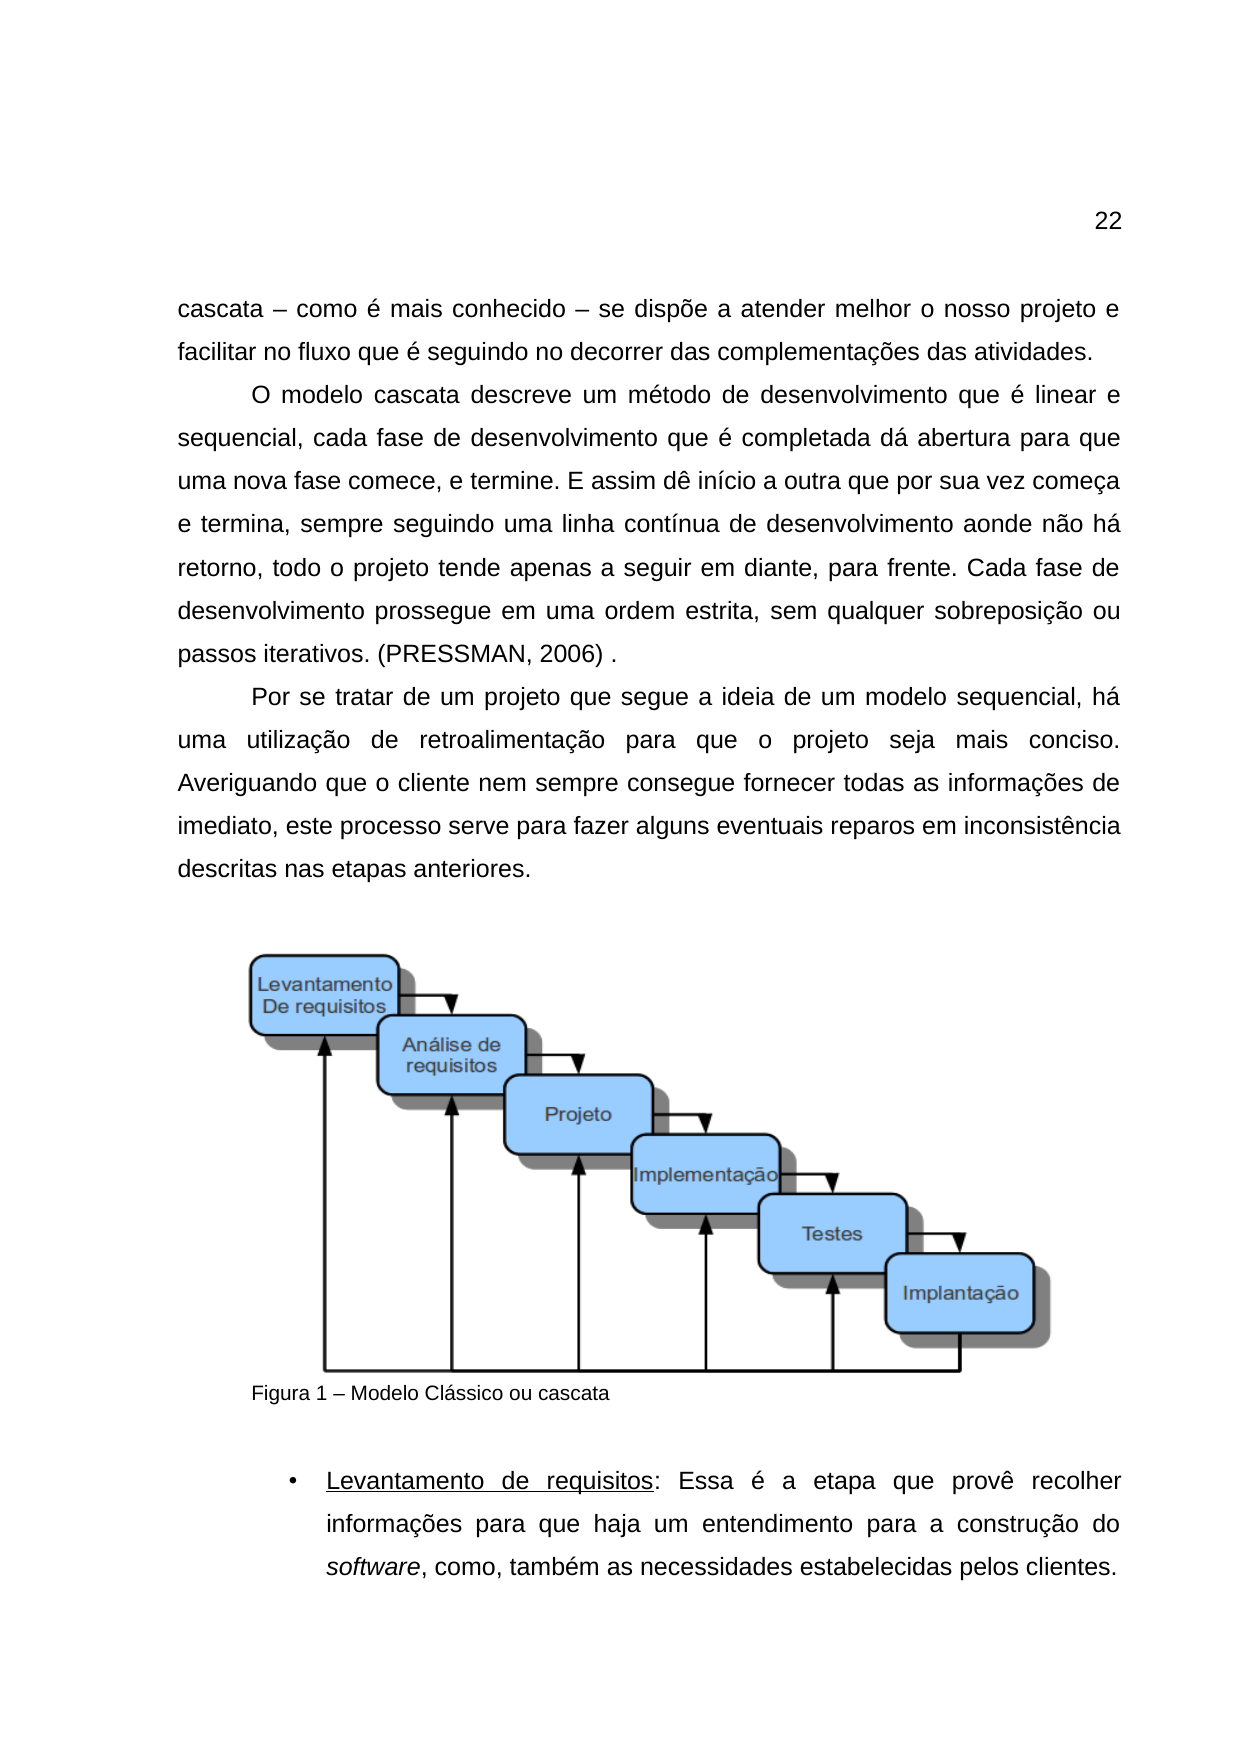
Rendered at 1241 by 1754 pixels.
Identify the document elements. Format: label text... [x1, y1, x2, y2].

picture [236, 940, 1064, 1381]
text cascata – como é mais conhecido – se dispõe a atender melhor o nosso projeto e facilitar no fluxo que é seguindo no decorrer das complementações das atividades. [177, 294, 1122, 366]
text Figura 1 – Modelo Clássico ou cascata [177, 1381, 1122, 1404]
list Levantamento de requisitos: Essa é a etapa que provê recolher informações para que haja um entendimento para a construção do software, como, também as necessidades estabelecidas pelos clientes. [288, 1466, 1122, 1581]
text O modelo cascata descreve um método de desenvolvimento que é linear e sequencial, cada fase de desenvolvimento que é completada dá abertura para que uma nova fase comece, e termine. E assim dê início a outra que por sua vez começa e termina, sempre seguindo uma linha contínua de desenvolvimento aonde não há retorno, todo o projeto tende apenas a seguir em diante, para frente. Cada fase de desenvolvimento prossegue em uma ordem estrita, sem qualquer sobreposição ou passos iterativos. (PRESSMAN, 2006) . [177, 380, 1122, 667]
text Por se tratar de um projeto que segue a ideia de um modelo sequencial, há uma utilização de retroalimentação para que o projeto seja mais conciso. Averiguando que o cliente nem sempre consegue fornecer todas as informações de imediato, este processo serve para fazer alguns eventuais reparos em inconsistência descritas nas etapas anteriores. [177, 682, 1122, 883]
